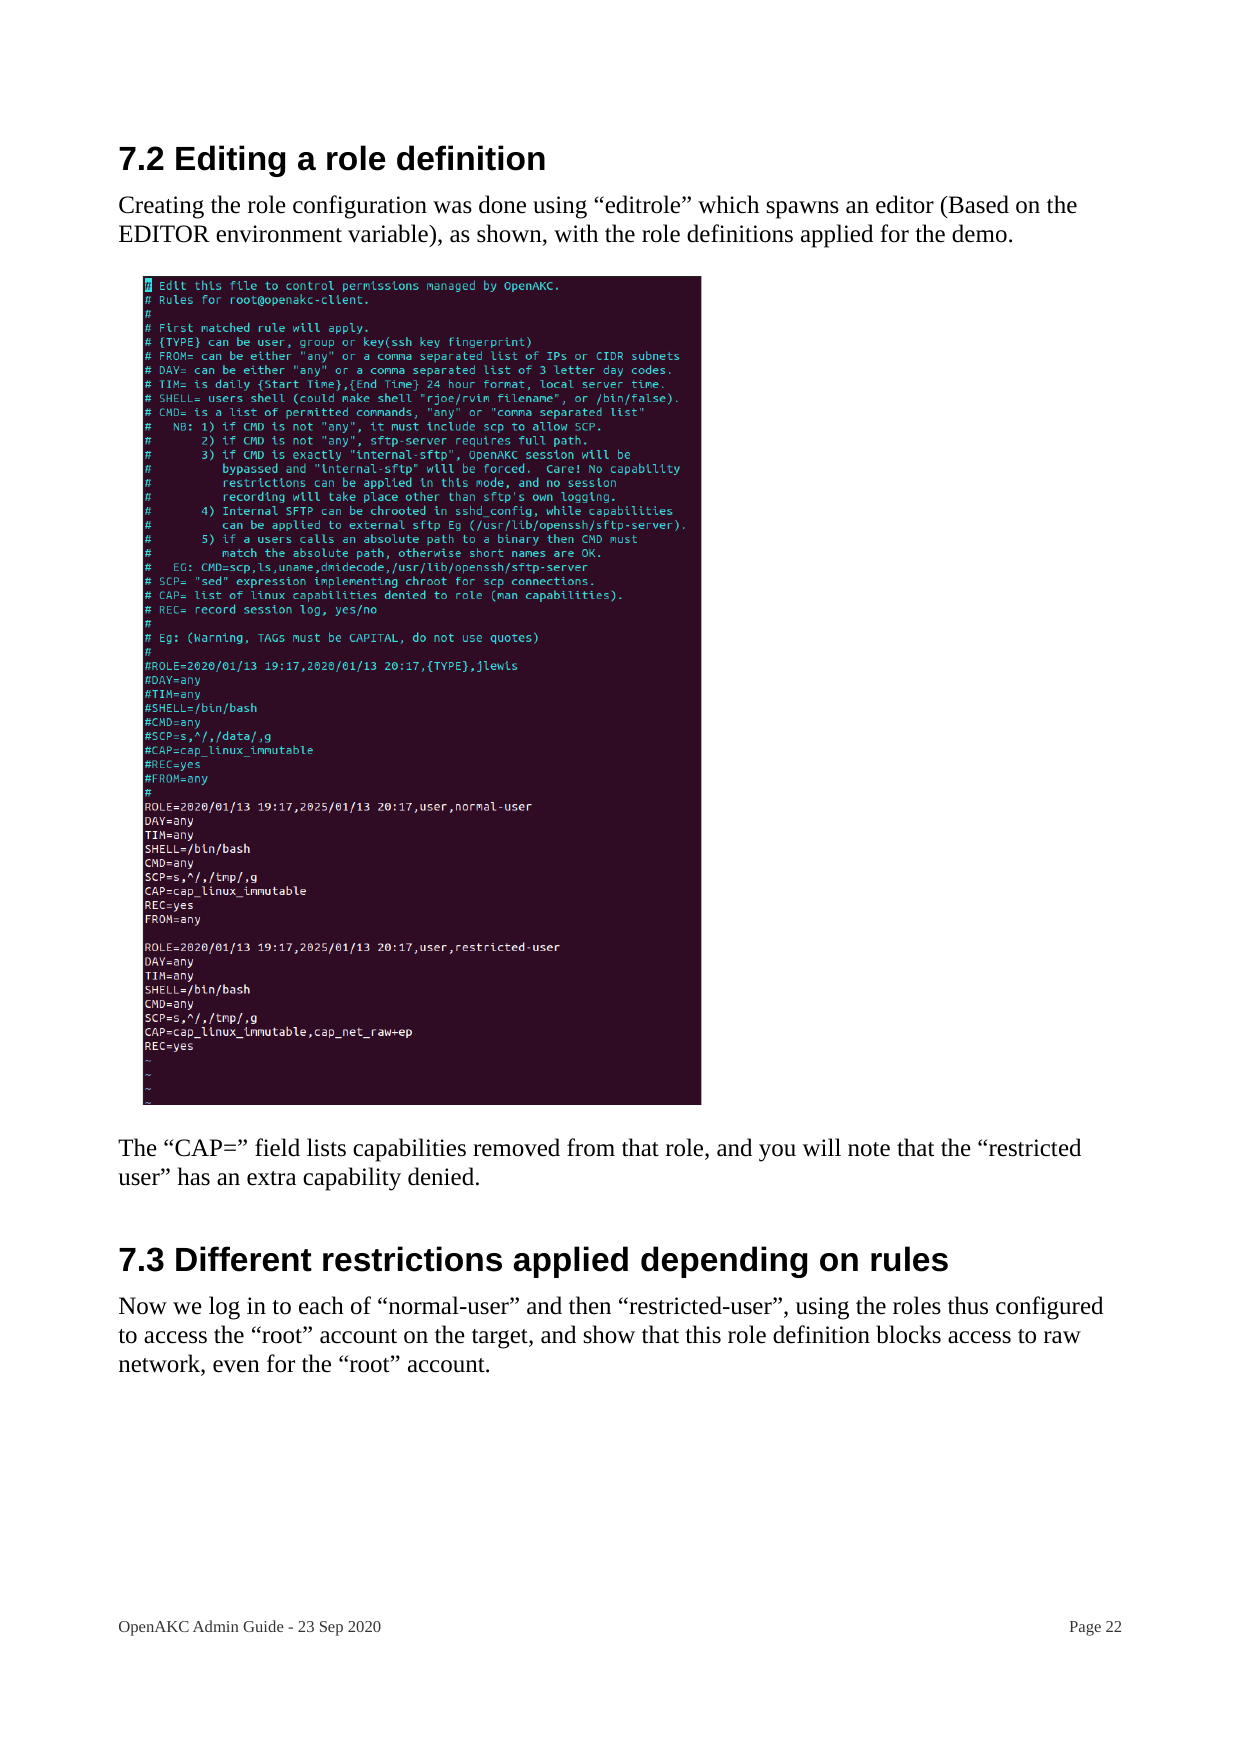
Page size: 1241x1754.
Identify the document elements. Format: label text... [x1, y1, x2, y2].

subtitle 7.3 Different restrictions applied depending on rules [118, 1240, 1122, 1279]
text Now we log in to each of “normal-user” and then “restricted-user”, using the roles thus configured to access the “root” account on the target, and show that this role definition blocks access to raw network, even for the “root” account. [118, 1291, 1122, 1377]
subtitle 7.2 Editing a role definition [118, 139, 1122, 178]
text The “CAP=” field lists capabilities removed from that role, and you will note that the “restricted user” has an extra capability denied. [118, 1133, 1122, 1191]
picture [142, 276, 702, 1105]
text Creating the role configuration was done using “editrole” which spawns an editor (Based on the EDITOR environment variable), as shown, with the role definitions applied for the demo. [118, 190, 1122, 248]
